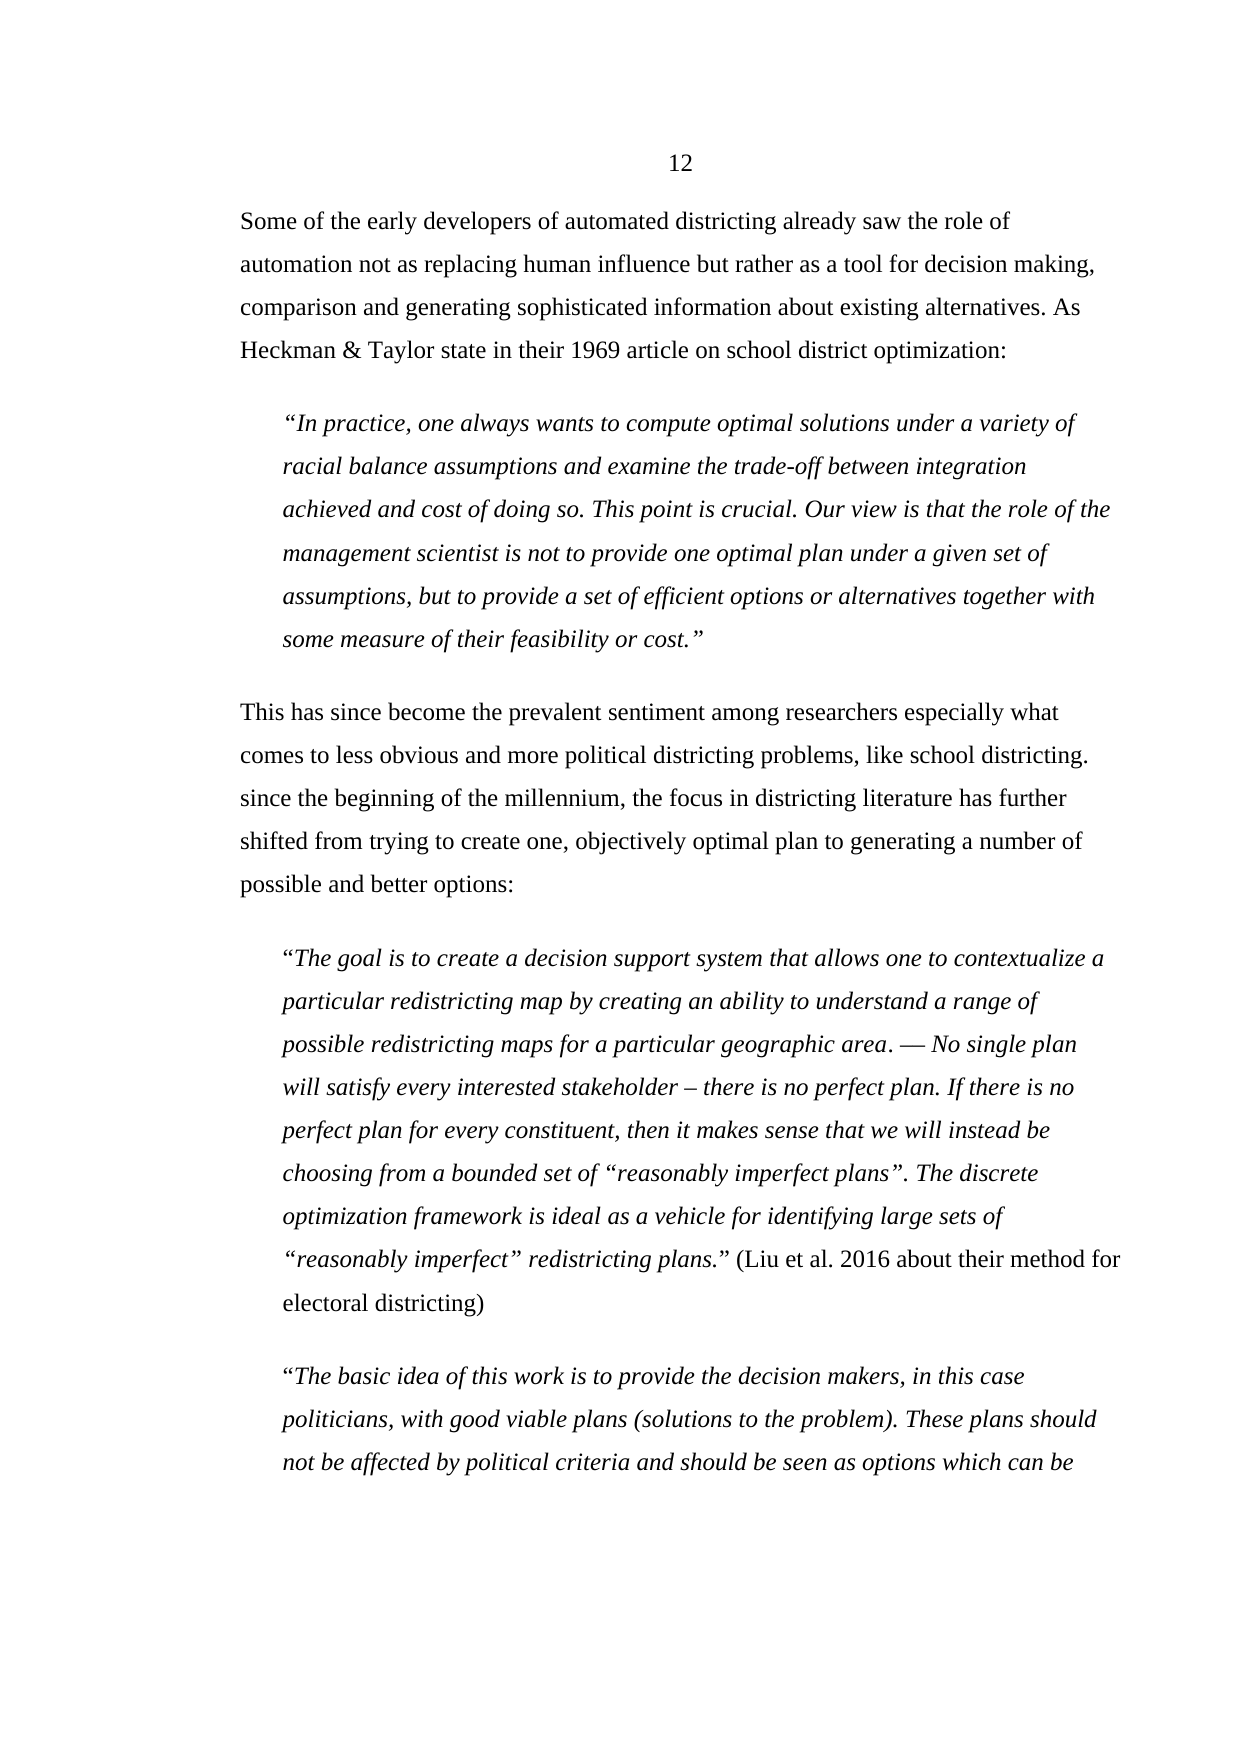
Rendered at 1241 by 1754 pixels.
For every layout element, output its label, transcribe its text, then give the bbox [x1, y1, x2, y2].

text This has since become the prevalent sentiment among researchers especially what comes to less obvious and more political districting problems, like school districting. since the beginning of the millennium, the focus in districting literature has further shifted from trying to create one, objectively optimal plan to generating a number of possible and better options: [240, 697, 1121, 898]
text “The basic idea of this work is to provide the decision makers, in this case politicians, with good viable plans (solutions to the problem). These plans should not be affected by political criteria and should be seen as options which can be [282, 1361, 1121, 1476]
text “In practice, one always wants to compute optimal solutions under a variety of racial balance assumptions and examine the trade-off between integration achieved and cost of doing so. This point is crucial. Our view is that the role of the management scientist is not to provide one optimal plan under a given set of assumptions, but to provide a set of efficient options or alternatives together with some measure of their feasibility or cost.” [282, 408, 1121, 653]
text “The goal is to create a decision support system that allows one to contextualize a particular redistricting map by creating an ability to understand a range of possible redistricting maps for a particular geographic area. –– No single plan will satisfy every interested stakeholder – there is no perfect plan. If there is no perfect plan for every constituent, then it makes sense that we will instead be choosing from a bounded set of “reasonably imperfect plans”. The discrete optimization framework is ideal as a vehicle for identifying large sets of “reasonably imperfect” redistricting plans.” (Liu et al. 2016 about their method for electoral districting) [282, 943, 1121, 1316]
text Some of the early developers of automated districting already saw the role of automation not as replacing human influence but rather as a tool for decision making, comparison and generating sophisticated information about existing alternatives. As Heckman & Taylor state in their 1969 article on school district optimization: [240, 206, 1121, 364]
